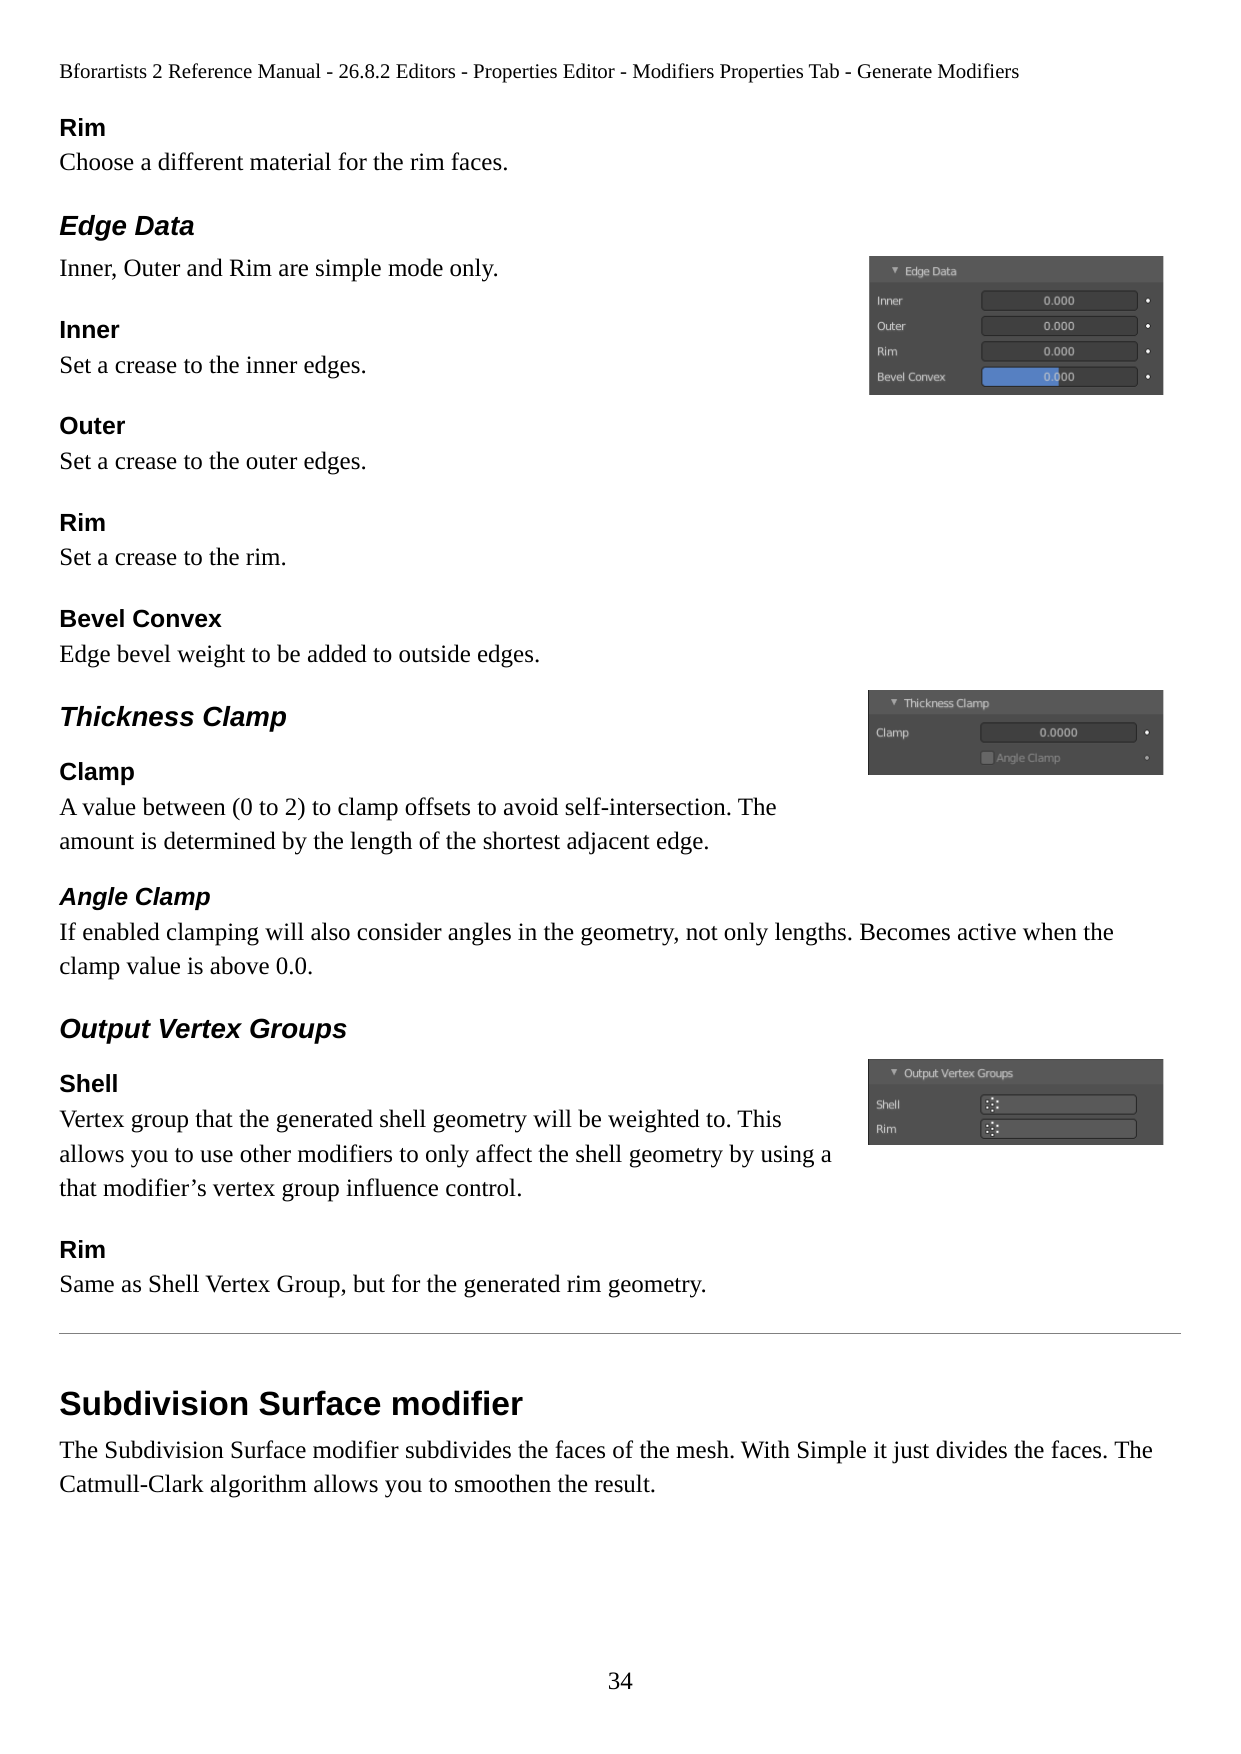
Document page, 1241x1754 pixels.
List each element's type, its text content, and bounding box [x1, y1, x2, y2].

subtitle Rim [59, 508, 1181, 536]
text Set a crease to the rim. [59, 542, 1181, 571]
subtitle Clamp [59, 757, 1181, 786]
text Choose a different material for the rim faces. [59, 147, 1181, 176]
text A value between (0 to 2) to clamp offsets to avoid self-intersection. The amount is determined by the length of the shortest adjacent edge. [59, 792, 1181, 855]
subtitle [1164, 1069, 1181, 1098]
subtitle [1164, 315, 1181, 343]
picture [868, 690, 1164, 775]
subtitle Rim [59, 113, 1181, 141]
subtitle Angle Clamp [59, 882, 1181, 910]
subtitle Thickness Clamp [59, 700, 868, 732]
subtitle Inner [59, 315, 869, 343]
text Set a crease to the outer edges. [59, 446, 1181, 475]
subtitle Rim [59, 1235, 1181, 1263]
subtitle Output Vertex Groups [59, 1013, 1181, 1044]
text Vertex group that the generated shell geometry will be weighted to. This allows you to use other modifiers to only affect the shell geometry by using a that modifier’s vertex group influence control. [59, 1104, 1181, 1202]
subtitle [1164, 700, 1181, 732]
text Inner, Outer and Rim are simple mode only. [59, 253, 1181, 282]
subtitle Shell [59, 1069, 868, 1098]
text Set a crease to the inner edges. [59, 350, 869, 378]
text Same as Shell Vertex Group, but for the generated rim geometry. [59, 1269, 1181, 1298]
subtitle Outer [59, 411, 1181, 440]
subtitle Bevel Convex [59, 604, 1181, 632]
picture [868, 1059, 1164, 1145]
subtitle Subdivision Surface modifier [59, 1384, 1181, 1422]
text If enabled clamping will also consider angles in the geometry, not only lengths. Becomes active when the clamp value is above 0.0. [59, 917, 1181, 980]
subtitle Edge Data [59, 209, 1181, 241]
text Edge bevel weight to be added to outside edges. [59, 639, 1181, 667]
text The Subdivision Surface modifier subdivides the faces of the mesh. With Simple it just divides the faces. The Catmull-Clark algorithm allows you to smoothen the result. [59, 1435, 1181, 1498]
picture [869, 256, 1164, 395]
